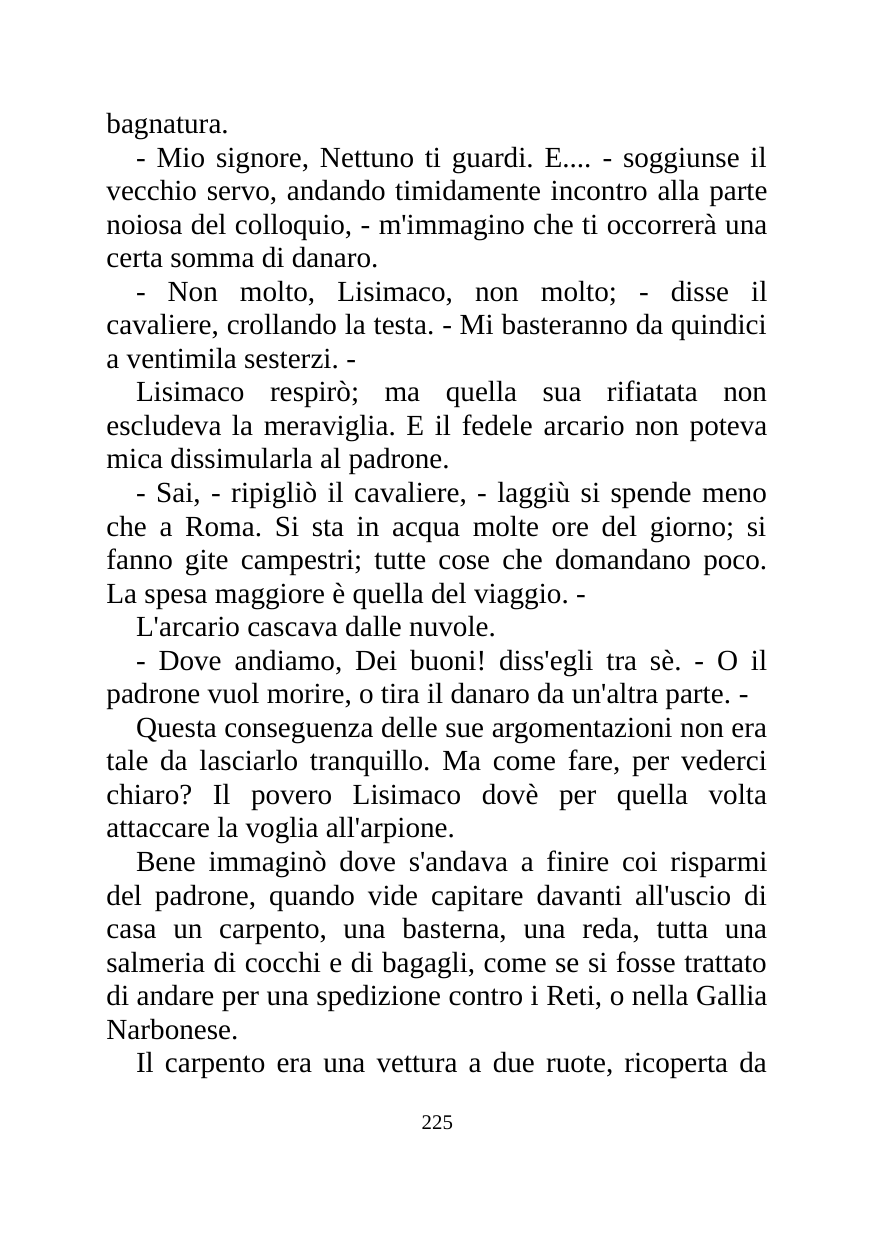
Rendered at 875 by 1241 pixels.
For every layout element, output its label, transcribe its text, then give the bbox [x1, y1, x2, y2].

text L'arcario cascava dalle nuvole. [106, 609, 768, 643]
text Il carpento era una vettura a due ruote, ricoperta da [106, 1045, 768, 1079]
text Questa conseguenza delle sue argomentazioni non era tale da lasciarlo tranquillo. Ma come fare, per vederci chiaro? Il povero Lisimaco dovè per quella volta attaccare la voglia all'arpione. [106, 710, 768, 844]
text Lisimaco respirò; ma quella sua rifiatata non escludeva la meraviglia. E il fedele arcario non poteva mica dissimularla al padrone. [106, 374, 768, 475]
text - Mio signore, Nettuno ti guardi. E.... - soggiunse il vecchio servo, andando timidamente incontro alla parte noiosa del colloquio, - m'immagino che ti occorrerà una certa somma di danaro. [106, 140, 768, 274]
text - Dove andiamo, Dei buoni! diss'egli tra sè. - O il padrone vuol morire, o tira il danaro da un'altra parte. - [106, 643, 768, 710]
text bagnatura. [106, 106, 768, 140]
text - Sai, - ripigliò il cavaliere, - laggiù si spende meno che a Roma. Si sta in acqua molte ore del giorno; si fanno gite campestri; tutte cose che domandano poco. La spesa maggiore è quella del viaggio. - [106, 475, 768, 609]
text - Non molto, Lisimaco, non molto; - disse il cavaliere, crollando la testa. - Mi basteranno da quindici a ventimila sesterzi. - [106, 274, 768, 374]
text Bene immaginò dove s'andava a finire coi risparmi del padrone, quando vide capitare davanti all'uscio di casa un carpento, una basterna, una reda, tutta una salmeria di cocchi e di bagagli, come se si fosse trattato di andare per una spedizione contro i Reti, o nella Gallia Narbonese. [106, 844, 768, 1045]
